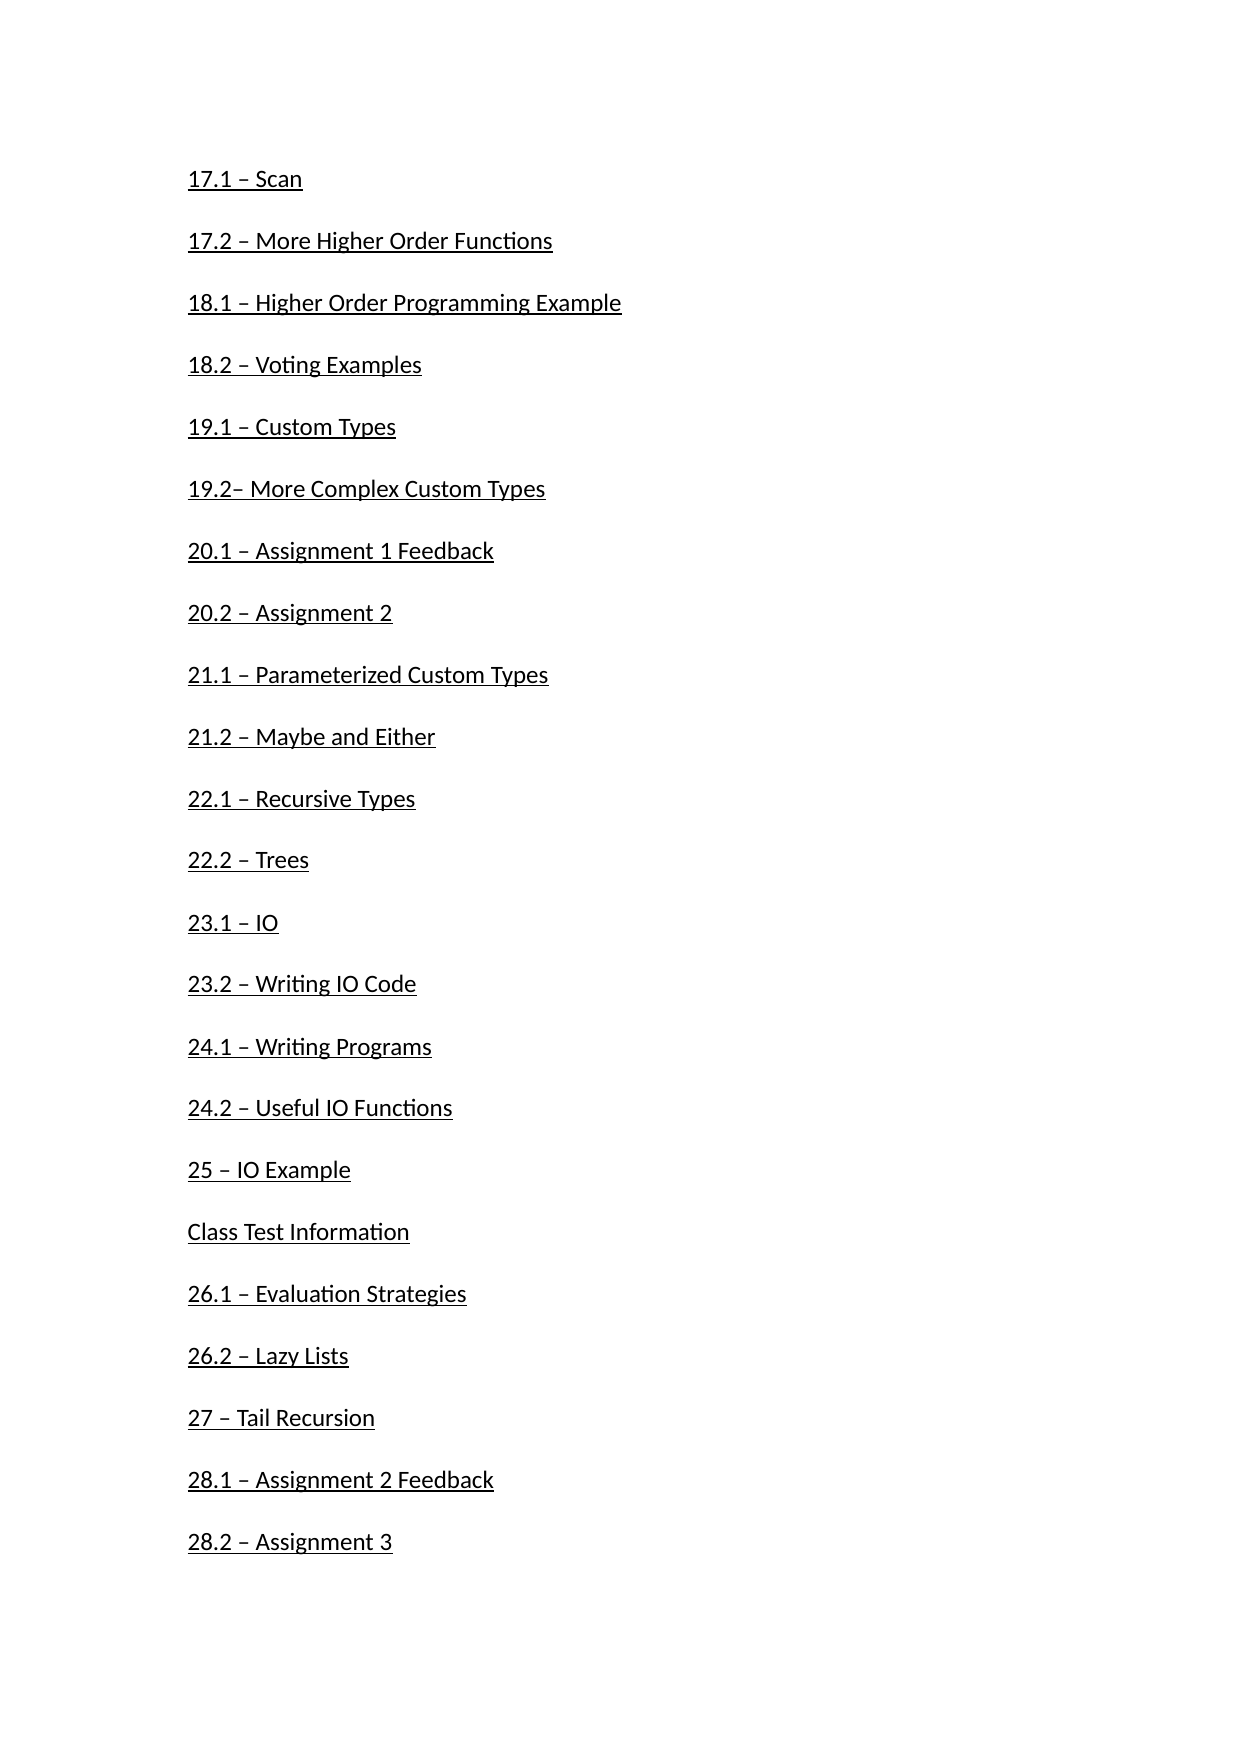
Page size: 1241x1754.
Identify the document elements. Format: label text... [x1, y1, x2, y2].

text 20.2 – Assignment 2 [187, 596, 1053, 628]
text 17.2 – More Higher Order Functions [187, 224, 1053, 256]
text 19.2– More Complex Custom Types [187, 472, 1053, 504]
text 21.1 – Parameterized Custom Types [187, 658, 1053, 690]
text 24.2 – Useful IO Functions [187, 1092, 1053, 1124]
text 21.2 – Maybe and Either [187, 720, 1053, 752]
text Class Test Information [187, 1216, 1053, 1248]
text 22.1 – Recursive Types [187, 782, 1053, 814]
text 26.1 – Evaluation Strategies [187, 1278, 1053, 1310]
text 23.2 – Writing IO Code [187, 968, 1053, 1000]
text 20.1 – Assignment 1 Feedback [187, 534, 1053, 566]
text 28.1 – Assignment 2 Feedback [187, 1463, 1053, 1496]
text 26.2 – Lazy Lists [187, 1339, 1053, 1372]
text 17.1 – Scan [187, 162, 1053, 194]
text 18.1 – Higher Order Programming Example [187, 286, 1053, 318]
text 18.2 – Voting Examples [187, 348, 1053, 380]
text 24.1 – Writing Programs [187, 1030, 1053, 1062]
text 25 – IO Example [187, 1154, 1053, 1186]
text 28.2 – Assignment 3 [187, 1526, 1053, 1558]
text 22.2 – Trees [187, 844, 1053, 876]
text 19.1 – Custom Types [187, 410, 1053, 442]
text 23.1 – IO [187, 906, 1053, 938]
text 27 – Tail Recursion [187, 1402, 1053, 1434]
